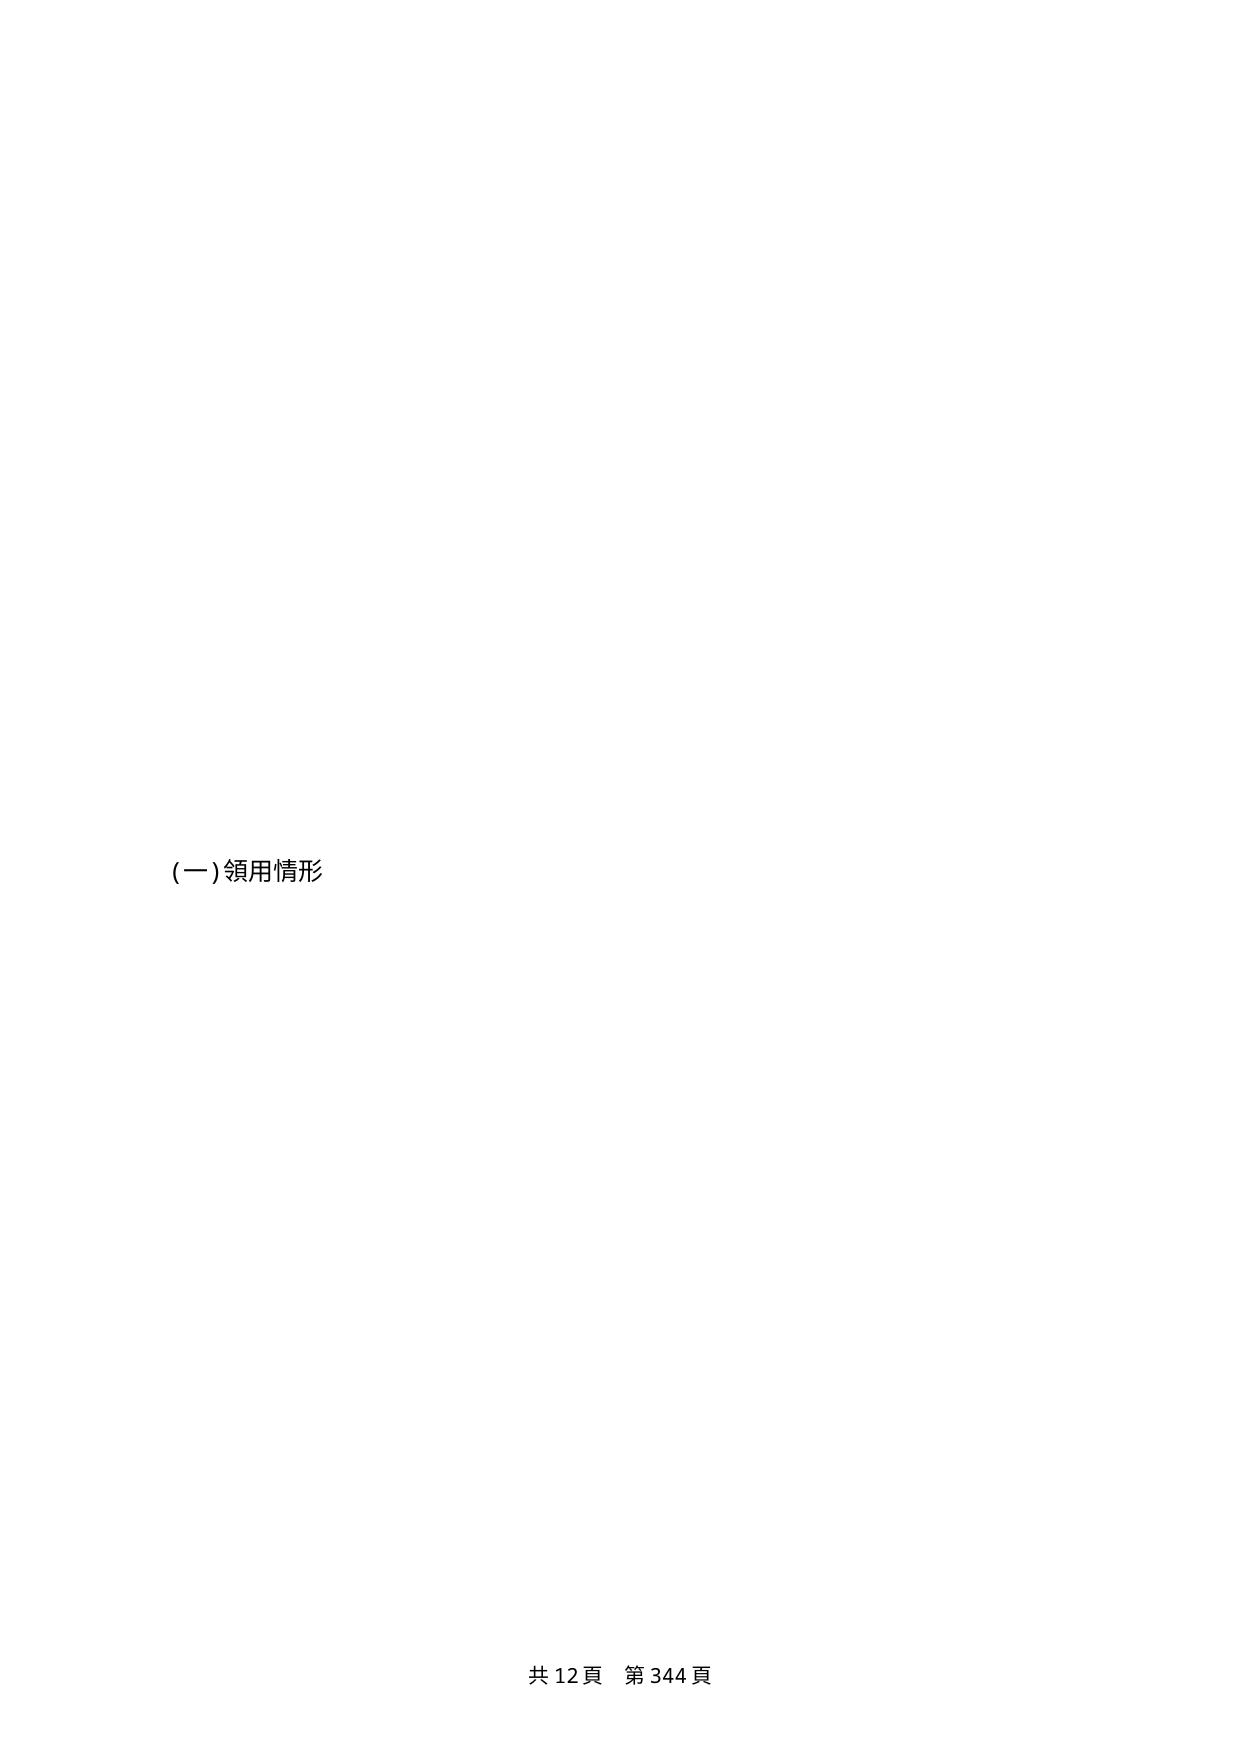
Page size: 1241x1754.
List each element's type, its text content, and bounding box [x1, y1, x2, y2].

text (一)領用情形 [168, 828, 1122, 891]
